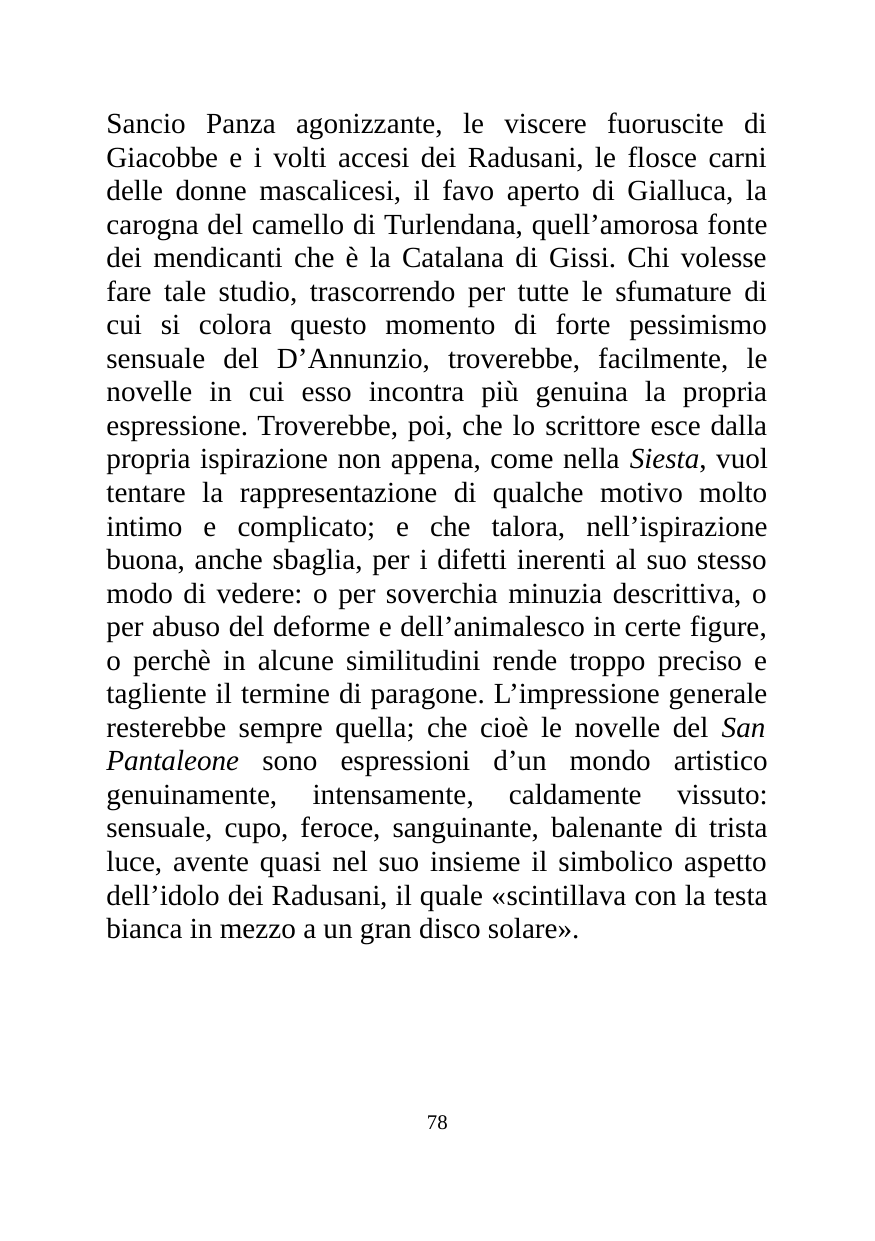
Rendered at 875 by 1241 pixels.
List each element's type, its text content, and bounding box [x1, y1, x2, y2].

text Sancio Panza agonizzante, le viscere fuoruscite di Giacobbe e i volti accesi dei Radusani, le flosce carni delle donne mascalicesi, il favo aperto di Gialluca, la carogna del camello di Turlendana, quell’amorosa fonte dei mendicanti che è la Catalana di Gissi. Chi volesse fare tale studio, trascorrendo per tutte le sfumature di cui si colora questo momento di forte pessimismo sensuale del D’Annunzio, troverebbe, facilmente, le novelle in cui esso incontra più genuina la propria espressione. Troverebbe, poi, che lo scrittore esce dalla propria ispirazione non appena, come nella Siesta, vuol tentare la rappresentazione di qualche motivo molto intimo e complicato; e che talora, nell’ispirazione buona, anche sbaglia, per i difetti inerenti al suo stesso modo di vedere: o per soverchia minuzia descrittiva, o per abuso del deforme e dell’animalesco in certe figure, o perchè in alcune similitudini rende troppo preciso e tagliente il termine di paragone. L’impressione generale resterebbe sempre quella; che cioè le novelle del San Pantaleone sono espressioni d’un mondo artistico genuinamente, intensamente, caldamente vissuto: sensuale, cupo, feroce, sanguinante, balenante di trista luce, avente quasi nel suo insieme il simbolico aspetto dell’idolo dei Radusani, il quale «scintillava con la testa bianca in mezzo a un gran disco solare». [106, 106, 768, 945]
